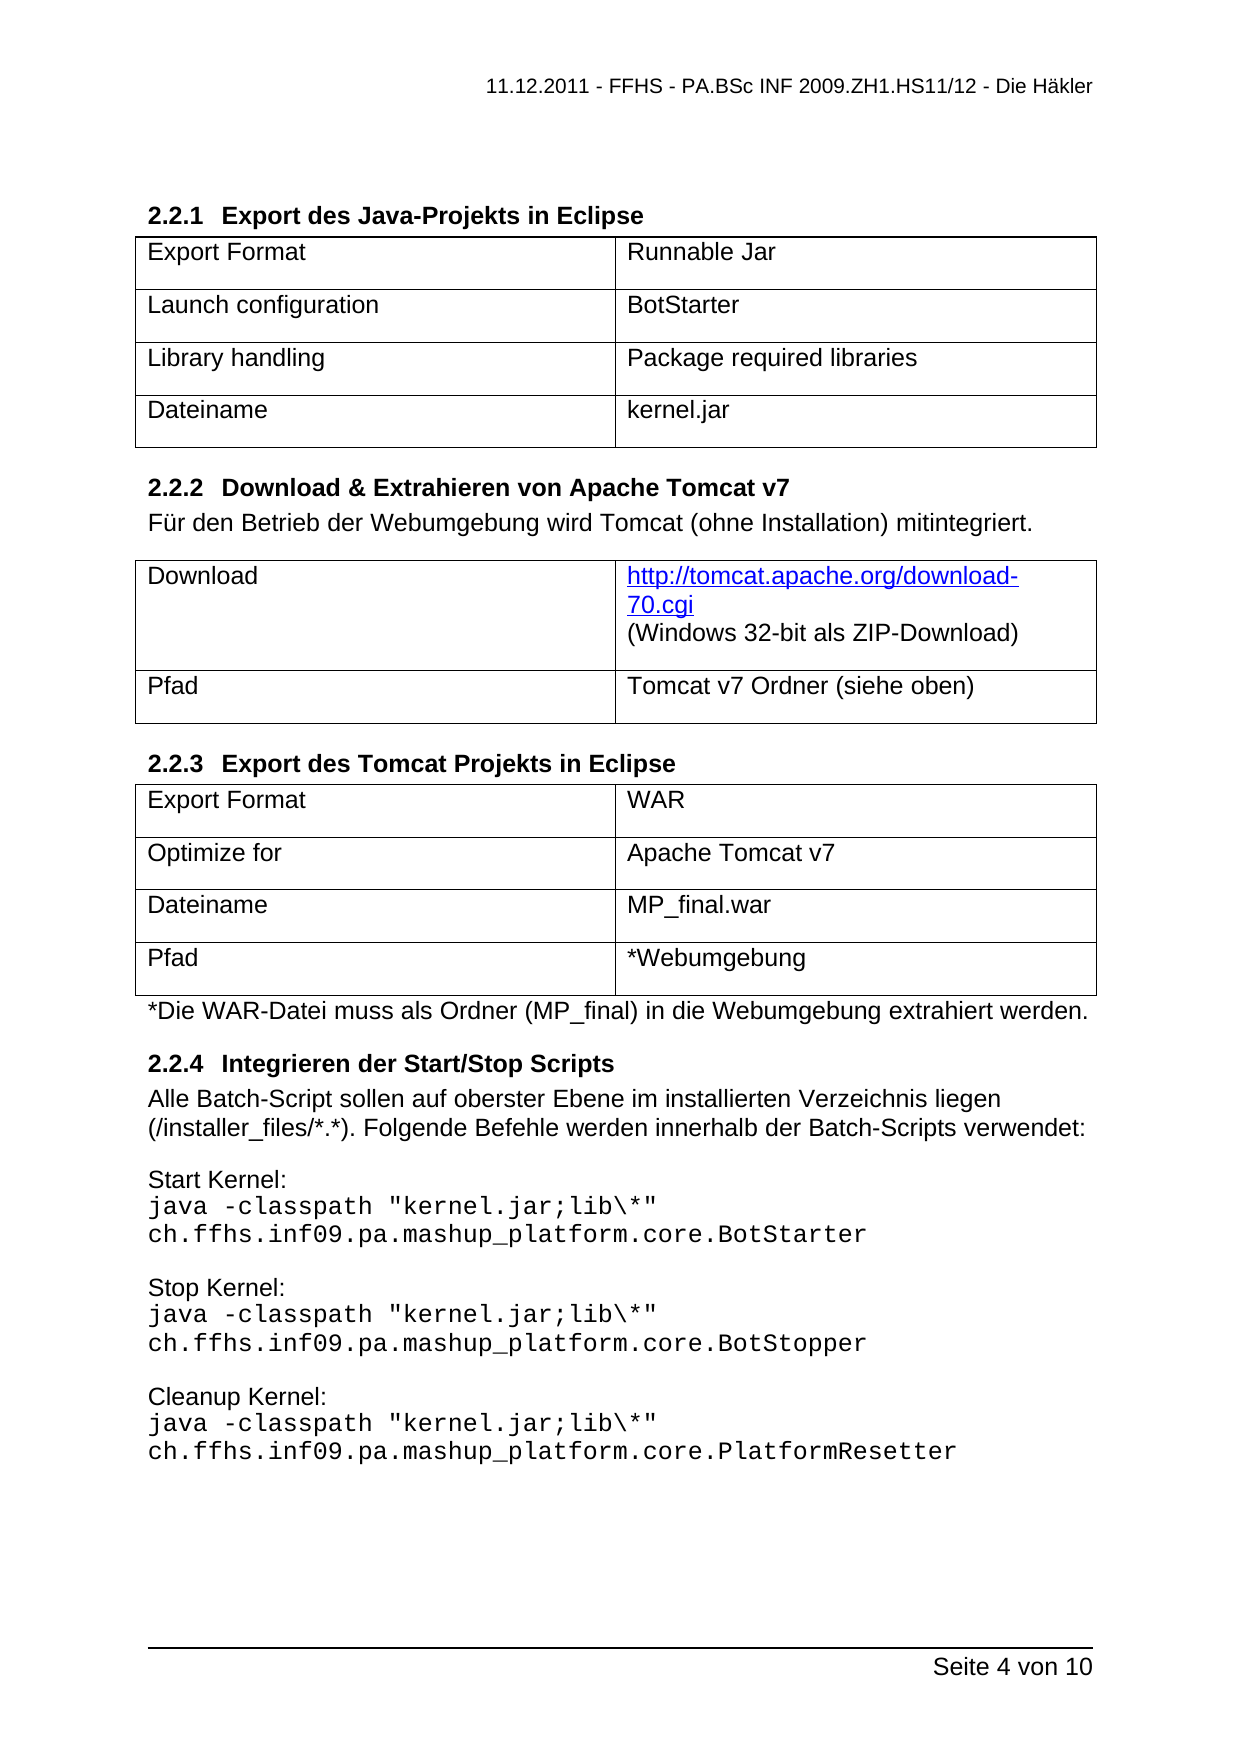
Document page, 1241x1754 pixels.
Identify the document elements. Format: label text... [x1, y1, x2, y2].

table_header Runnable Jar [616, 238, 1096, 289]
table_cell Library handling [136, 343, 615, 394]
subtitle Download & Extrahieren von Apache Tomcat v7 [148, 473, 1093, 502]
text Cleanup Kernel: java -classpath "kernel.jar;lib\*" ch.ffhs.inf09.pa.mashup_platform.core.PlatformResetter [148, 1382, 1093, 1467]
text Start Kernel: java -classpath "kernel.jar;lib\*" ch.ffhs.inf09.pa.mashup_platform.core.BotStarter [148, 1165, 1093, 1250]
text Stop Kernel: java -classpath "kernel.jar;lib\*" ch.ffhs.inf09.pa.mashup_platform.core.BotStopper [148, 1273, 1093, 1359]
table_cell Package required libraries [616, 343, 1096, 394]
table_cell kernel.jar [616, 396, 1096, 447]
table_cell *Webumgebung [616, 943, 1096, 995]
table_header Download [136, 561, 615, 670]
subtitle Export des Tomcat Projekts in Eclipse [148, 749, 1093, 778]
table_cell Pfad [136, 943, 615, 995]
table_header Export Format [136, 238, 615, 289]
table_cell Launch configuration [136, 290, 615, 342]
table_cell MP_final.war [616, 890, 1096, 942]
subtitle Integrieren der Start/Stop Scripts [148, 1049, 1093, 1078]
table_header http://tomcat.apache.org/download-70.cgi (Windows 32-bit als ZIP-Download) [616, 561, 1096, 670]
table_cell Optimize for [136, 838, 615, 889]
text *Die WAR-Datei muss als Ordner (MP_final) in die Webumgebung extrahiert werden. [148, 996, 1093, 1024]
table_cell Tomcat v7 Ordner (siehe oben) [616, 671, 1096, 723]
text Alle Batch-Script sollen auf oberster Ebene im installierten Verzeichnis liegen (/installer_files/*.*). Folgende Befehle werden innerhalb der Batch-Scripts verwendet: [148, 1084, 1093, 1142]
table_cell Apache Tomcat v7 [616, 838, 1096, 889]
table_header Export Format [136, 785, 615, 837]
subtitle Export des Java-Projekts in Eclipse [148, 201, 1093, 230]
text Für den Betrieb der Webumgebung wird Tomcat (ohne Installation) mitintegriert. [148, 508, 1093, 537]
table_header WAR [616, 785, 1096, 837]
table_cell Dateiname [136, 396, 615, 447]
table_cell Dateiname [136, 890, 615, 942]
table_cell Pfad [136, 671, 615, 723]
table_cell BotStarter [616, 290, 1096, 342]
